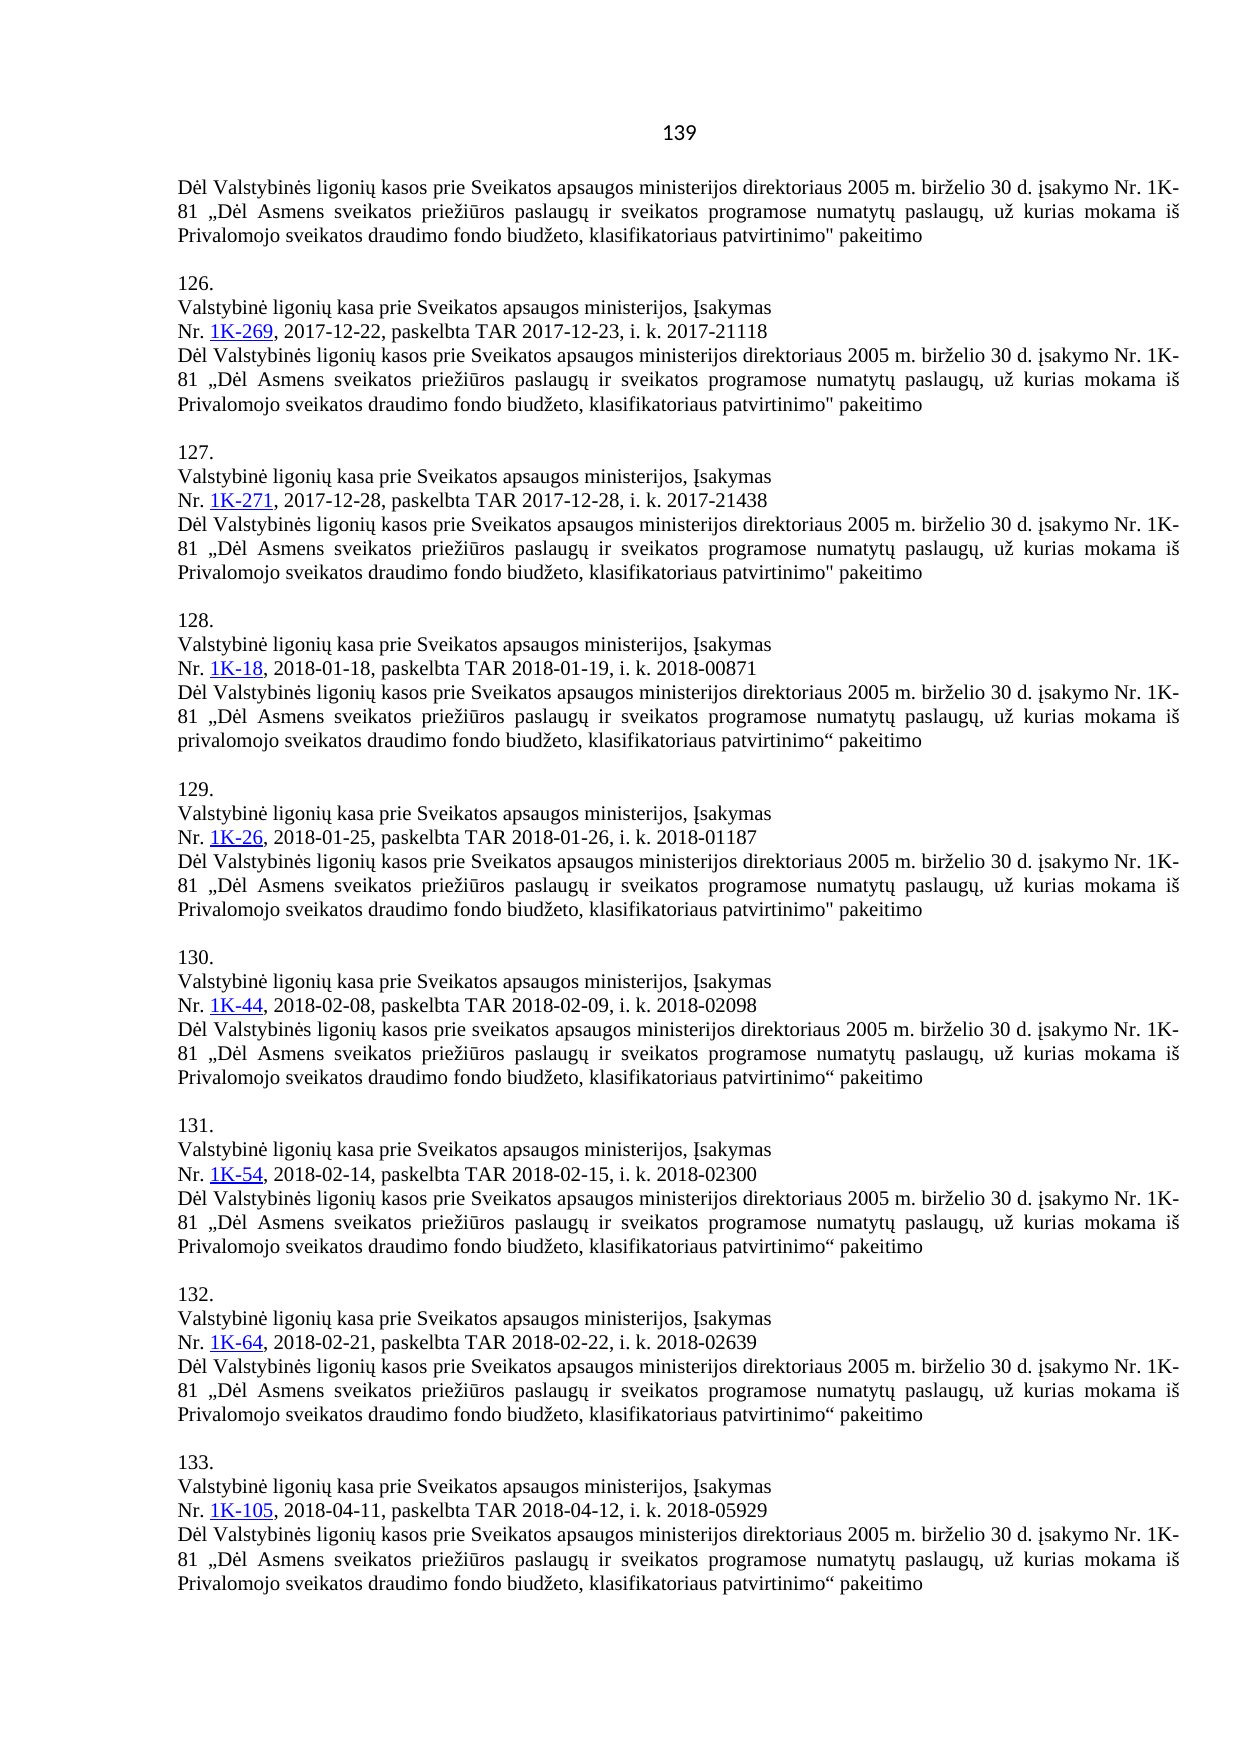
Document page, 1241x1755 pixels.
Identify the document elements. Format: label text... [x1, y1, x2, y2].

text 128. [177, 608, 1181, 632]
text Dėl Valstybinės ligonių kasos prie Sveikatos apsaugos ministerijos direktoriaus 2005 m. birželio 30 d. įsakymo Nr. 1K-81 „Dėl Asmens sveikatos priežiūros paslaugų ir sveikatos programose numatytų paslaugų, už kurias mokama iš privalomojo sveikatos draudimo fondo biudžeto, klasifikatoriaus patvirtinimo“ pakeitimo [177, 680, 1181, 752]
text Dėl Valstybinės ligonių kasos prie Sveikatos apsaugos ministerijos direktoriaus 2005 m. birželio 30 d. įsakymo Nr. 1K-81 „Dėl Asmens sveikatos priežiūros paslaugų ir sveikatos programose numatytų paslaugų, už kurias mokama iš Privalomojo sveikatos draudimo fondo biudžeto, klasifikatoriaus patvirtinimo" pakeitimo [177, 175, 1181, 247]
text Valstybinė ligonių kasa prie Sveikatos apsaugos ministerijos, Įsakymas [177, 1474, 1181, 1498]
text Dėl Valstybinės ligonių kasos prie sveikatos apsaugos ministerijos direktoriaus 2005 m. birželio 30 d. įsakymo Nr. 1K-81 „Dėl Asmens sveikatos priežiūros paslaugų ir sveikatos programose numatytų paslaugų, už kurias mokama iš Privalomojo sveikatos draudimo fondo biudžeto, klasifikatoriaus patvirtinimo“ pakeitimo [177, 1017, 1181, 1089]
text Nr. 1K-18, 2018-01-18, paskelbta TAR 2018-01-19, i. k. 2018-00871 [177, 656, 1181, 680]
text 126. [177, 271, 1181, 295]
text Nr. 1K-64, 2018-02-21, paskelbta TAR 2018-02-22, i. k. 2018-02639 [177, 1330, 1181, 1354]
text Valstybinė ligonių kasa prie Sveikatos apsaugos ministerijos, Įsakymas [177, 464, 1181, 488]
text 133. [177, 1450, 1181, 1474]
text Dėl Valstybinės ligonių kasos prie Sveikatos apsaugos ministerijos direktoriaus 2005 m. birželio 30 d. įsakymo Nr. 1K-81 „Dėl Asmens sveikatos priežiūros paslaugų ir sveikatos programose numatytų paslaugų, už kurias mokama iš Privalomojo sveikatos draudimo fondo biudžeto, klasifikatoriaus patvirtinimo“ pakeitimo [177, 1354, 1181, 1426]
text Valstybinė ligonių kasa prie Sveikatos apsaugos ministerijos, Įsakymas [177, 801, 1181, 824]
text 132. [177, 1282, 1181, 1306]
text Nr. 1K-269, 2017-12-22, paskelbta TAR 2017-12-23, i. k. 2017-21118 [177, 319, 1181, 343]
text 127. [177, 439, 1181, 464]
text Valstybinė ligonių kasa prie Sveikatos apsaugos ministerijos, Įsakymas [177, 1306, 1181, 1330]
text 131. [177, 1113, 1181, 1137]
text Dėl Valstybinės ligonių kasos prie Sveikatos apsaugos ministerijos direktoriaus 2005 m. birželio 30 d. įsakymo Nr. 1K-81 „Dėl Asmens sveikatos priežiūros paslaugų ir sveikatos programose numatytų paslaugų, už kurias mokama iš Privalomojo sveikatos draudimo fondo biudžeto, klasifikatoriaus patvirtinimo" pakeitimo [177, 343, 1181, 416]
text Nr. 1K-54, 2018-02-14, paskelbta TAR 2018-02-15, i. k. 2018-02300 [177, 1161, 1181, 1186]
text Dėl Valstybinės ligonių kasos prie Sveikatos apsaugos ministerijos direktoriaus 2005 m. birželio 30 d. įsakymo Nr. 1K-81 „Dėl Asmens sveikatos priežiūros paslaugų ir sveikatos programose numatytų paslaugų, už kurias mokama iš Privalomojo sveikatos draudimo fondo biudžeto, klasifikatoriaus patvirtinimo" pakeitimo [177, 512, 1181, 584]
text Nr. 1K-271, 2017-12-28, paskelbta TAR 2017-12-28, i. k. 2017-21438 [177, 488, 1181, 512]
text Nr. 1K-44, 2018-02-08, paskelbta TAR 2018-02-09, i. k. 2018-02098 [177, 993, 1181, 1017]
text Dėl Valstybinės ligonių kasos prie Sveikatos apsaugos ministerijos direktoriaus 2005 m. birželio 30 d. įsakymo Nr. 1K-81 „Dėl Asmens sveikatos priežiūros paslaugų ir sveikatos programose numatytų paslaugų, už kurias mokama iš Privalomojo sveikatos draudimo fondo biudžeto, klasifikatoriaus patvirtinimo“ pakeitimo [177, 1186, 1181, 1258]
text 130. [177, 945, 1181, 969]
text Valstybinė ligonių kasa prie Sveikatos apsaugos ministerijos, Įsakymas [177, 632, 1181, 656]
text Nr. 1K-105, 2018-04-11, paskelbta TAR 2018-04-12, i. k. 2018-05929 [177, 1498, 1181, 1522]
text Valstybinė ligonių kasa prie Sveikatos apsaugos ministerijos, Įsakymas [177, 969, 1181, 993]
text Valstybinė ligonių kasa prie Sveikatos apsaugos ministerijos, Įsakymas [177, 1137, 1181, 1161]
text 129. [177, 776, 1181, 801]
text Dėl Valstybinės ligonių kasos prie Sveikatos apsaugos ministerijos direktoriaus 2005 m. birželio 30 d. įsakymo Nr. 1K-81 „Dėl Asmens sveikatos priežiūros paslaugų ir sveikatos programose numatytų paslaugų, už kurias mokama iš Privalomojo sveikatos draudimo fondo biudžeto, klasifikatoriaus patvirtinimo" pakeitimo [177, 849, 1181, 921]
text Dėl Valstybinės ligonių kasos prie Sveikatos apsaugos ministerijos direktoriaus 2005 m. birželio 30 d. įsakymo Nr. 1K-81 „Dėl Asmens sveikatos priežiūros paslaugų ir sveikatos programose numatytų paslaugų, už kurias mokama iš Privalomojo sveikatos draudimo fondo biudžeto, klasifikatoriaus patvirtinimo“ pakeitimo [177, 1522, 1181, 1594]
text Valstybinė ligonių kasa prie Sveikatos apsaugos ministerijos, Įsakymas [177, 295, 1181, 319]
text Nr. 1K-26, 2018-01-25, paskelbta TAR 2018-01-26, i. k. 2018-01187 [177, 824, 1181, 849]
